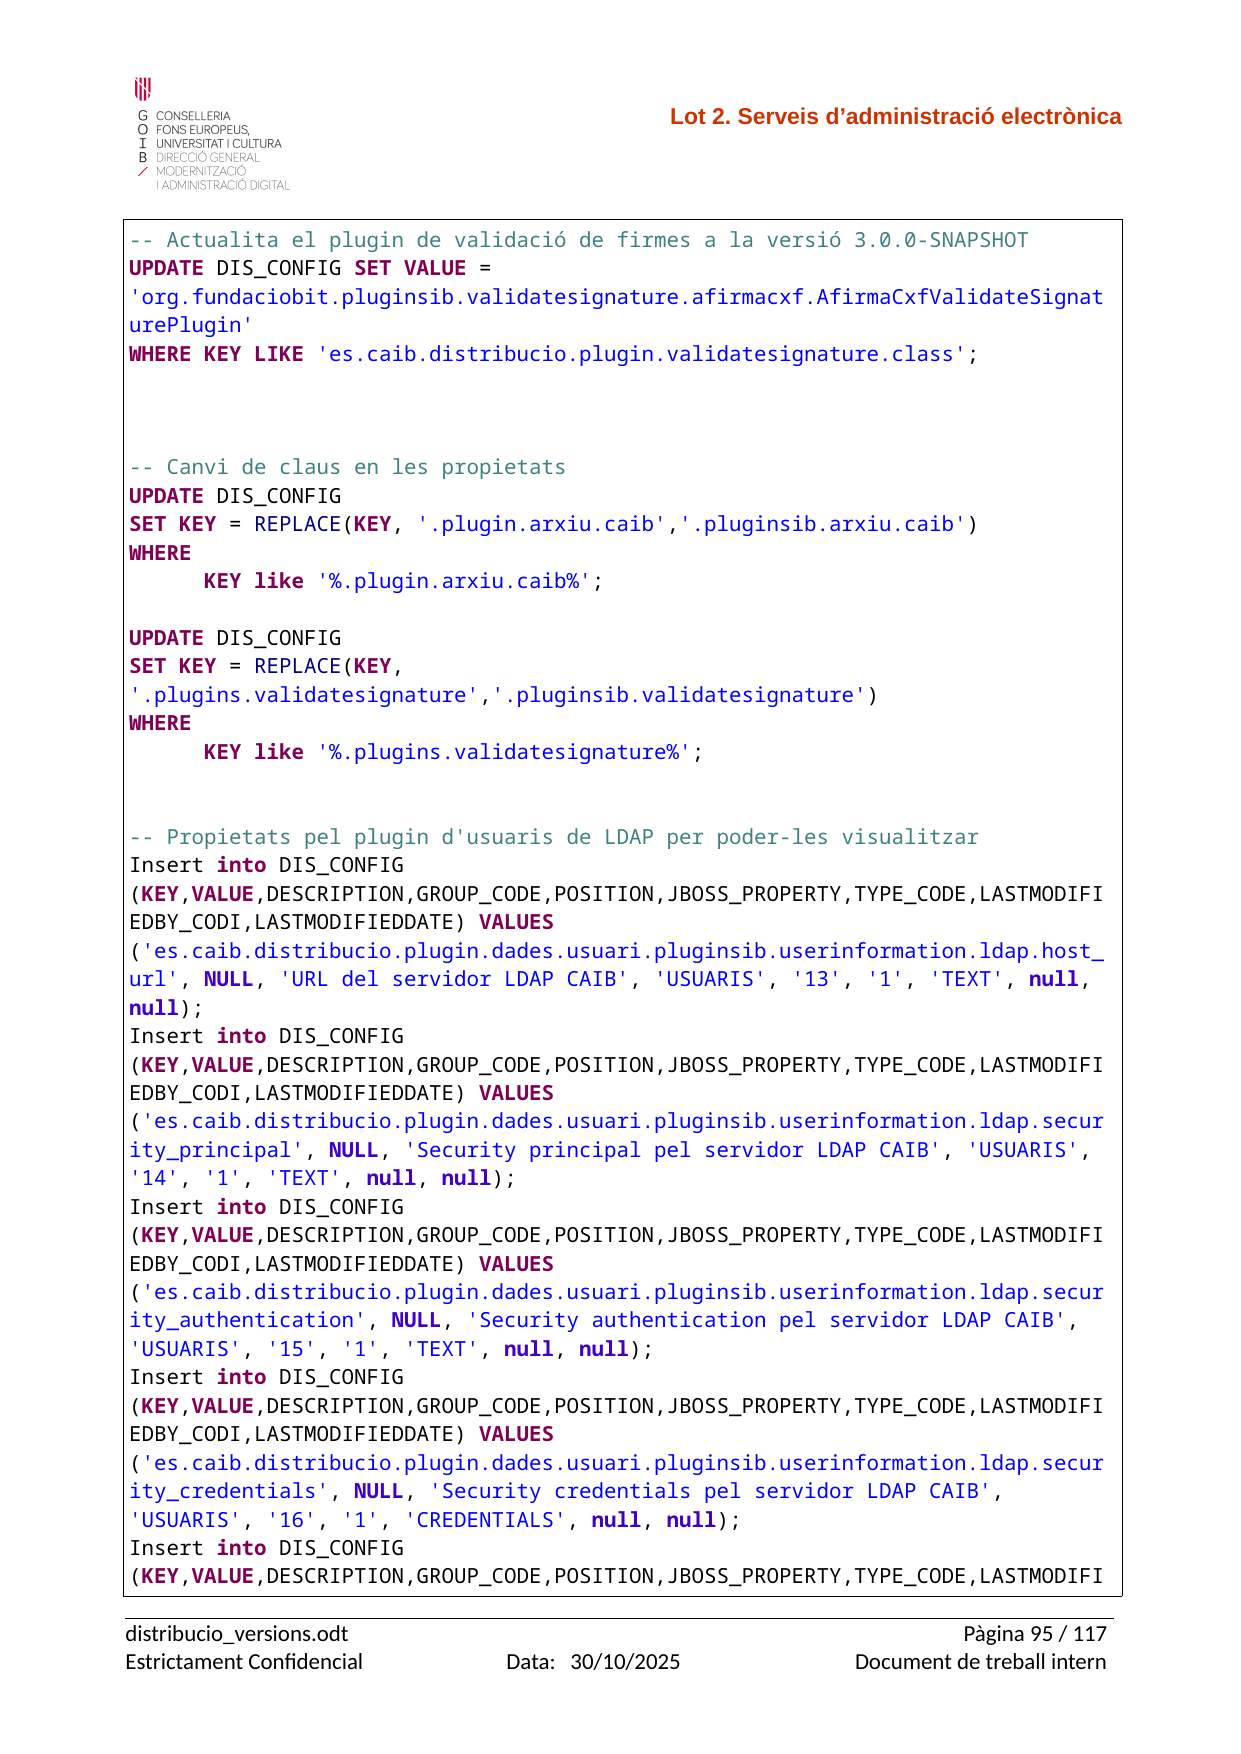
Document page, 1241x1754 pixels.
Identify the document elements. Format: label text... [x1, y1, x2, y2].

table_header -- Actualita el plugin de validació de firmes a la versió 3.0.0-SNAPSHOT UPDATE DIS_CONFIG SET VALUE = 'org.fundaciobit.pluginsib.validatesignature.afirmacxf.AfirmaCxfValidateSignaturePlugin' WHERE KEY LIKE 'es.caib.distribucio.plugin.validatesignature.class'; -- Canvi de claus en les propietats UPDATE DIS_CONFIG SET KEY = REPLACE(KEY, '.plugin.arxiu.caib','.pluginsib.arxiu.caib') WHERE KEY like '%.plugin.arxiu.caib%'; UPDATE DIS_CONFIG SET KEY = REPLACE(KEY, '.plugins.validatesignature','.pluginsib.validatesignature') WHERE KEY like '%.plugins.validatesignature%'; -- Propietats pel plugin d'usuaris de LDAP per poder-les visualitzar Insert into DIS_CONFIG (KEY,VALUE,DESCRIPTION,GROUP_CODE,POSITION,JBOSS_PROPERTY,TYPE_CODE,LASTMODIFIEDBY_CODI,LASTMODIFIEDDATE) VALUES ('es.caib.distribucio.plugin.dades.usuari.pluginsib.userinformation.ldap.host_url', NULL, 'URL del servidor LDAP CAIB', 'USUARIS', '13', '1', 'TEXT', null, null); Insert into DIS_CONFIG (KEY,VALUE,DESCRIPTION,GROUP_CODE,POSITION,JBOSS_PROPERTY,TYPE_CODE,LASTMODIFIEDBY_CODI,LASTMODIFIEDDATE) VALUES ('es.caib.distribucio.plugin.dades.usuari.pluginsib.userinformation.ldap.security_principal', NULL, 'Security principal pel servidor LDAP CAIB', 'USUARIS', '14', '1', 'TEXT', null, null); Insert into DIS_CONFIG (KEY,VALUE,DESCRIPTION,GROUP_CODE,POSITION,JBOSS_PROPERTY,TYPE_CODE,LASTMODIFIEDBY_CODI,LASTMODIFIEDDATE) VALUES ('es.caib.distribucio.plugin.dades.usuari.pluginsib.userinformation.ldap.security_authentication', NULL, 'Security authentication pel servidor LDAP CAIB', 'USUARIS', '15', '1', 'TEXT', null, null); Insert into DIS_CONFIG (KEY,VALUE,DESCRIPTION,GROUP_CODE,POSITION,JBOSS_PROPERTY,TYPE_CODE,LASTMODIFIEDBY_CODI,LASTMODIFIEDDATE) VALUES ('es.caib.distribucio.plugin.dades.usuari.pluginsib.userinformation.ldap.security_credentials', NULL, 'Security credentials pel servidor LDAP CAIB', 'USUARIS', '16', '1', 'CREDENTIALS', null, null); Insert into DIS_CONFIG (KEY,VALUE,DESCRIPTION,GROUP_CODE,POSITION,JBOSS_PROPERTY,TYPE_CODE,LASTMODIFI [124, 220, 1122, 1596]
picture [126, 70, 299, 197]
